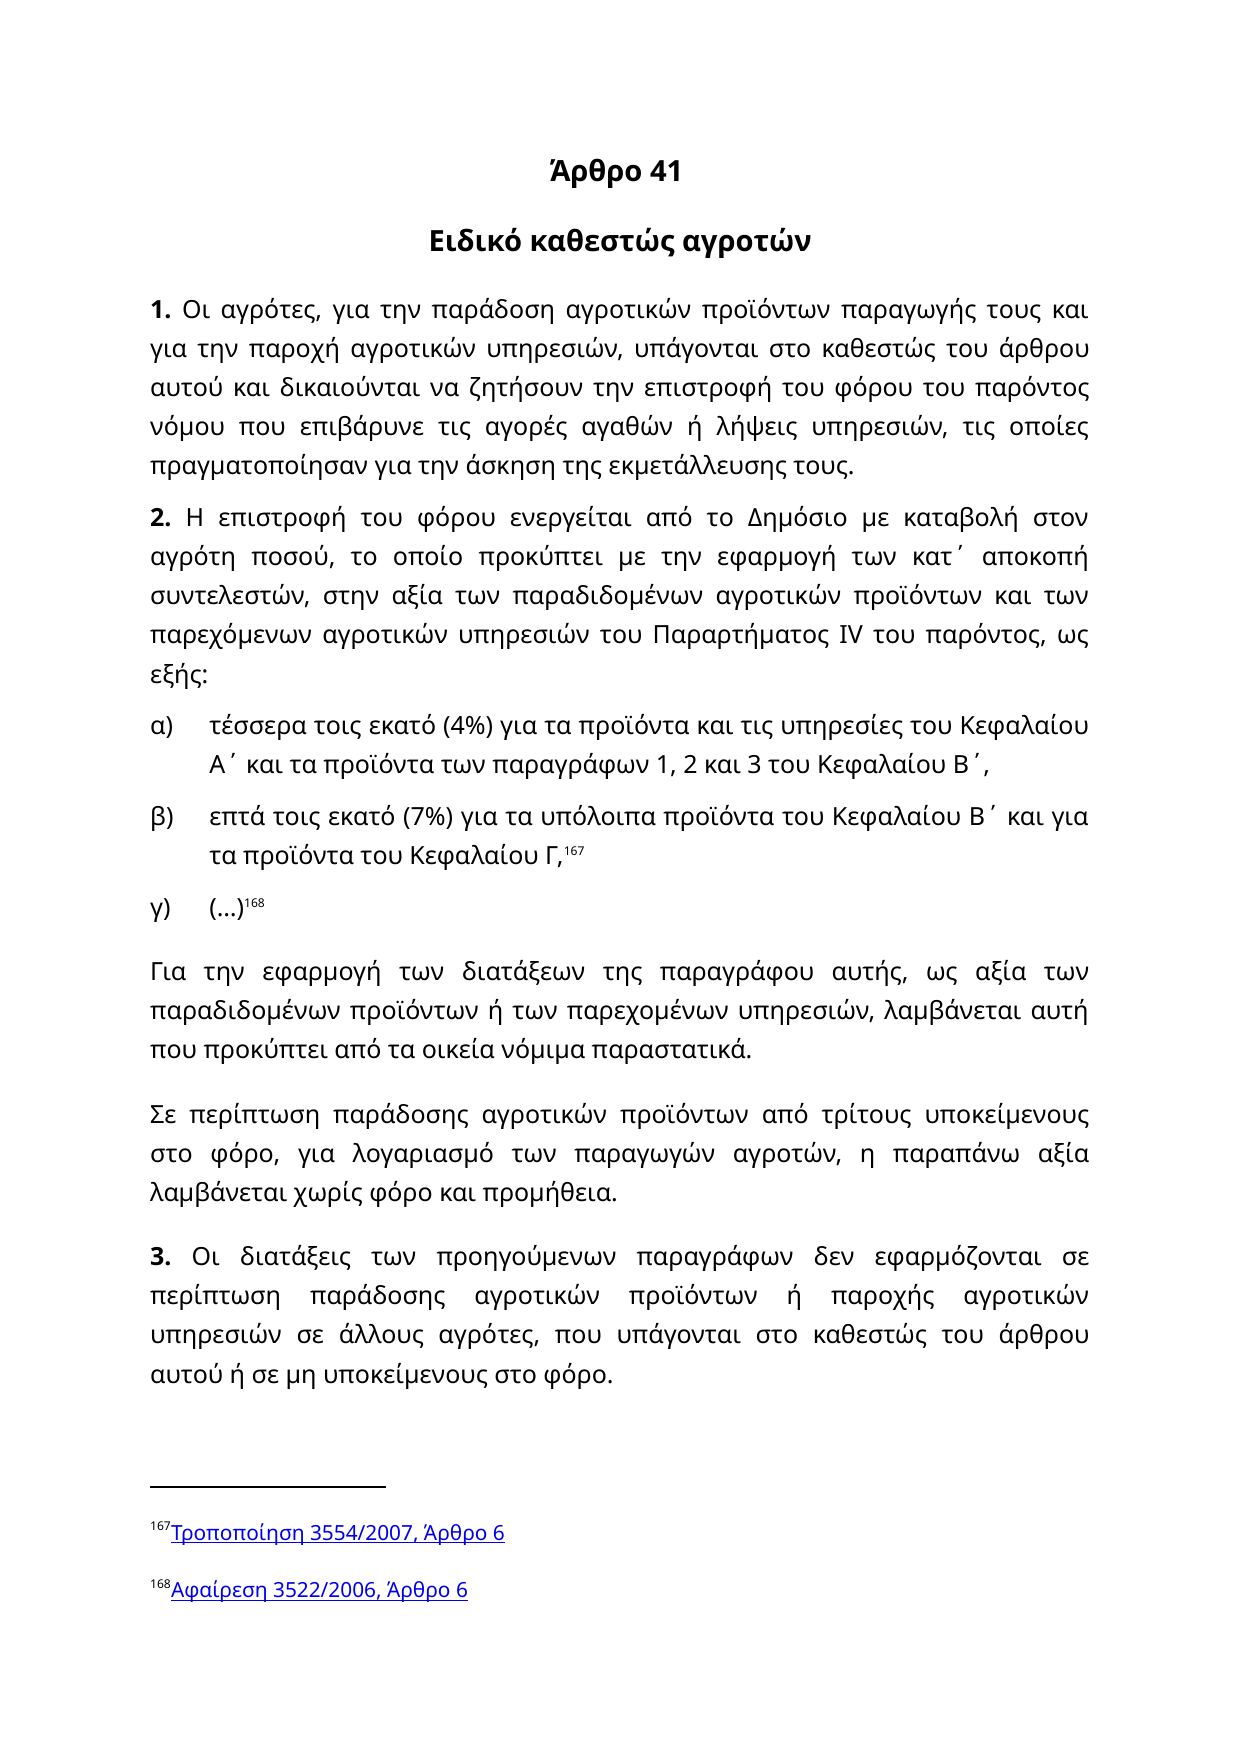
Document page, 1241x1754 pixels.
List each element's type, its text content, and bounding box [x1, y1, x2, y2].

text Για την εφαρμογή των διατάξεων της παραγράφου αυτής, ως αξία των παραδιδομένων προϊόντων ή των παρεχομένων υπηρεσιών, λαμβάνεται αυτή που προκύπτει από τα οικεία νόμιμα παραστατικά. [150, 954, 1090, 1066]
list γ) (…) [150, 889, 1090, 924]
subtitle Άρθρο 41 [150, 150, 1090, 190]
text 2. Η επιστροφή του φόρου ενεργείται από το Δημόσιο με καταβολή στον αγρότη ποσού, το οποίο προκύπτει με την εφαρμογή των κατ΄ αποκοπή συντελεστών, στην αξία των παραδιδομένων αγροτικών προϊόντων και των παρεχόμενων αγροτικών υπηρεσιών του Παραρτήματος IV του παρόντος, ως εξής: [150, 499, 1090, 690]
text Αφαίρεση 3522/2006, Άρθρο 6 [150, 1576, 1090, 1604]
list β) επτά τοις εκατό (7%) για τα υπόλοιπα προϊόντα του Κεφαλαίου Β΄ και για τα προϊόντα του Κεφαλαίου Γ, [150, 799, 1090, 872]
list α) τέσσερα τοις εκατό (4%) για τα προϊόντα και τις υπηρεσίες του Κεφαλαίου Α΄ και τα προϊόντα των παραγράφων 1, 2 και 3 του Κεφαλαίου Β΄, [150, 708, 1090, 781]
text 1. Οι αγρότες, για την παράδοση αγροτικών προϊόντων παραγωγής τους και για την παροχή αγροτικών υπηρεσιών, υπάγονται στο καθεστώς του άρθρου αυτού και δικαιούνται να ζητήσουν την επιστροφή του φόρου του παρόντος νόμου που επιβάρυνε τις αγορές αγαθών ή λήψεις υπηρεσιών, τις οποίες πραγματοποίησαν για την άσκηση της εκμετάλλευσης τους. [150, 291, 1090, 482]
text 3. Οι διατάξεις των προηγούμενων παραγράφων δεν εφαρμόζονται σε περίπτωση παράδοσης αγροτικών προϊόντων ή παροχής αγροτικών υπηρεσιών σε άλλους αγρό­τες, που υπάγονται στο καθεστώς του άρθρου αυτού ή σε μη υποκείμενους στο φόρο. [150, 1239, 1090, 1390]
text Τροποποίηση 3554/2007, Άρθρο 6 [150, 1518, 1090, 1546]
text Σε περίπτωση παράδοσης αγροτικών προϊόντων από τρίτους υποκείμενους στο φόρο, για λογαριασμό των παραγωγών αγροτών, η παραπάνω αξία λαμβάνεται χωρίς φόρο και προμήθεια. [150, 1096, 1090, 1209]
subtitle Ειδικό καθεστώς αγροτών [150, 221, 1090, 260]
